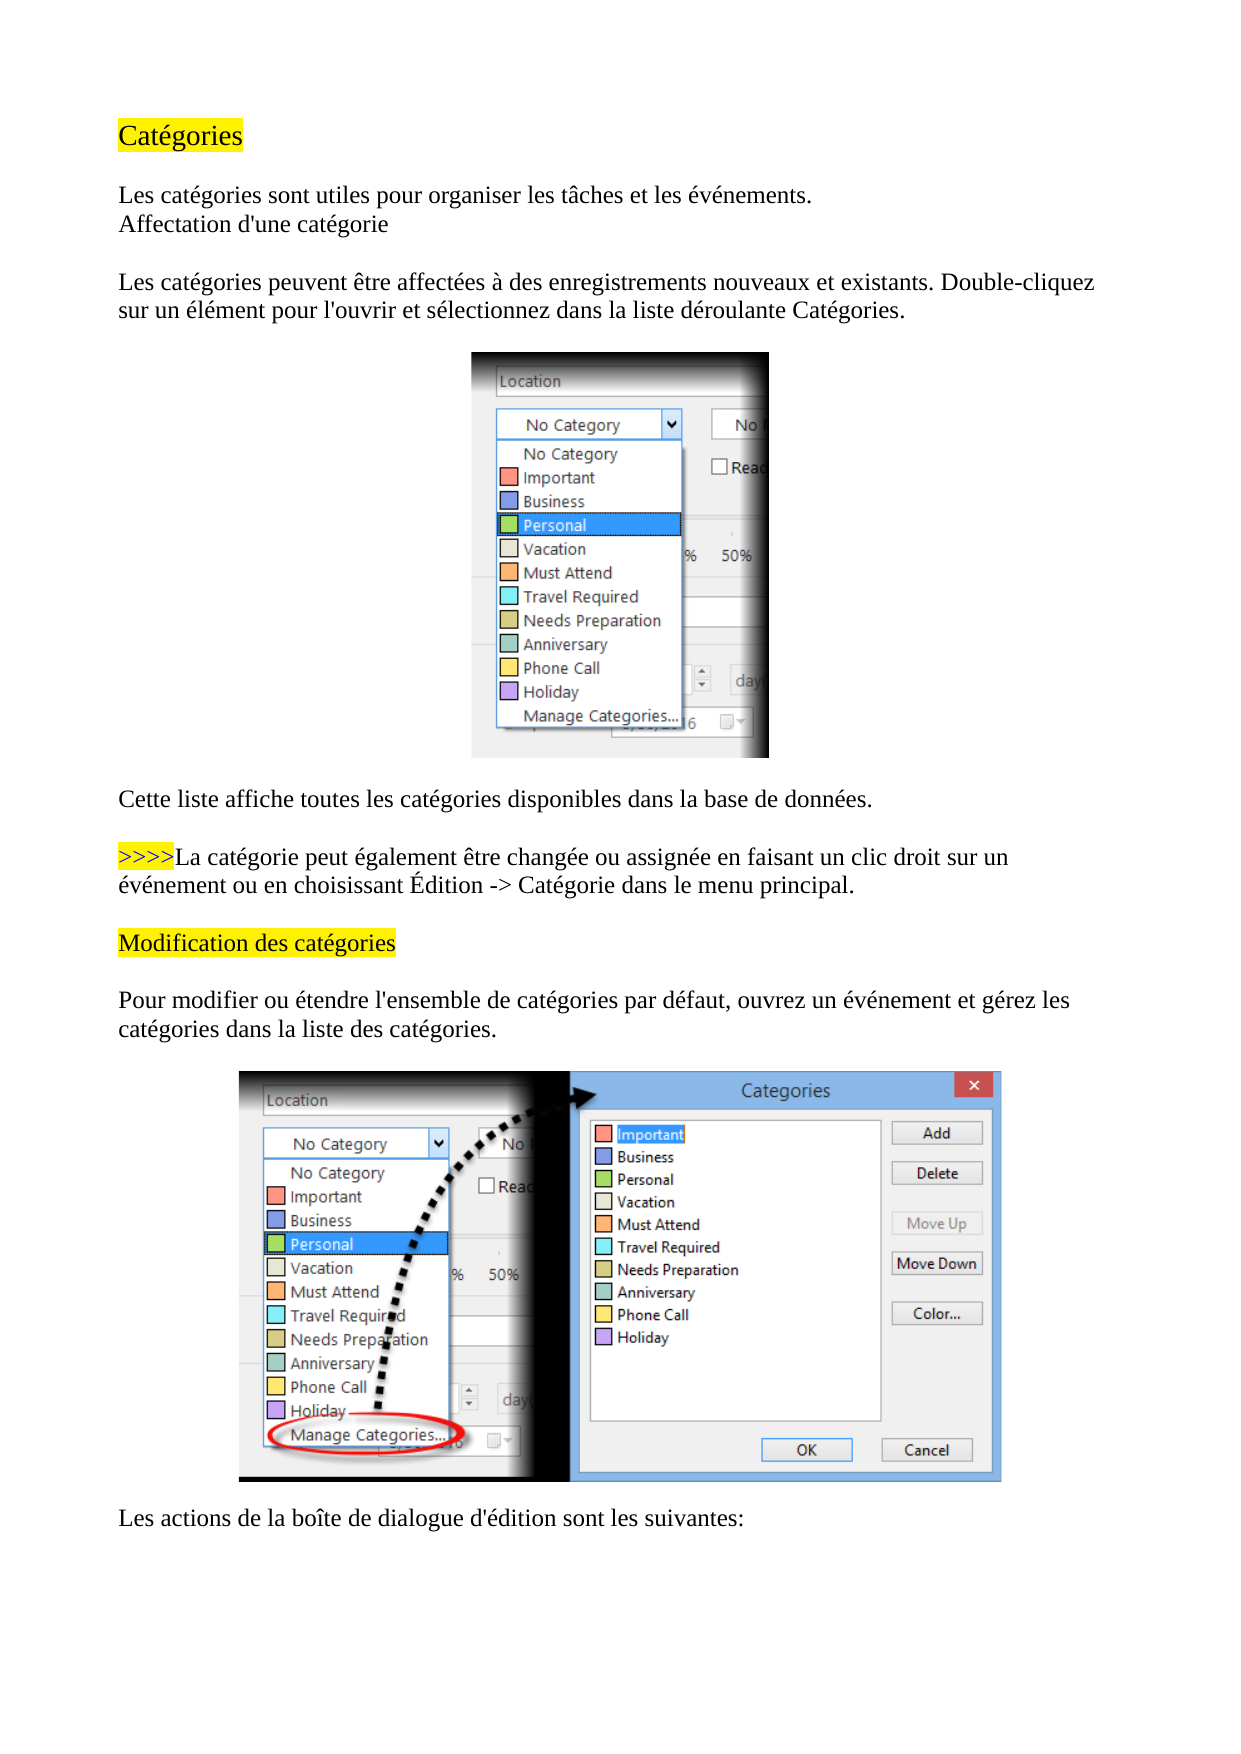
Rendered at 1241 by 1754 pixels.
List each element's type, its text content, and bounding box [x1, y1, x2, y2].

text >>>>La catégorie peut également être changée ou assignée en faisant un clic droit sur un événement ou en choisissant Édition -> Catégorie dans le menu principal. [118, 842, 1122, 899]
text Affectation d'une catégorie [118, 209, 1122, 238]
text Catégories [118, 118, 1122, 152]
text Les catégories sont utiles pour organiser les tâches et les événements. [118, 180, 1122, 209]
picture [471, 352, 769, 758]
text Cette liste affiche toutes les catégories disponibles dans la base de données. [118, 784, 1122, 813]
picture [238, 1071, 1002, 1482]
text Les catégories peuvent être affectées à des enregistrements nouveaux et existants. Double-cliquez sur un élément pour l'ouvrir et sélectionnez dans la liste déroulante Catégories. [118, 267, 1122, 324]
text Pour modifier ou étendre l'ensemble de catégories par défaut, ouvrez un événement et gérez les catégories dans la liste des catégories. [118, 985, 1122, 1043]
text Modification des catégories [118, 928, 1122, 957]
text Les actions de la boîte de dialogue d'édition sont les suivantes: [118, 1503, 1122, 1532]
